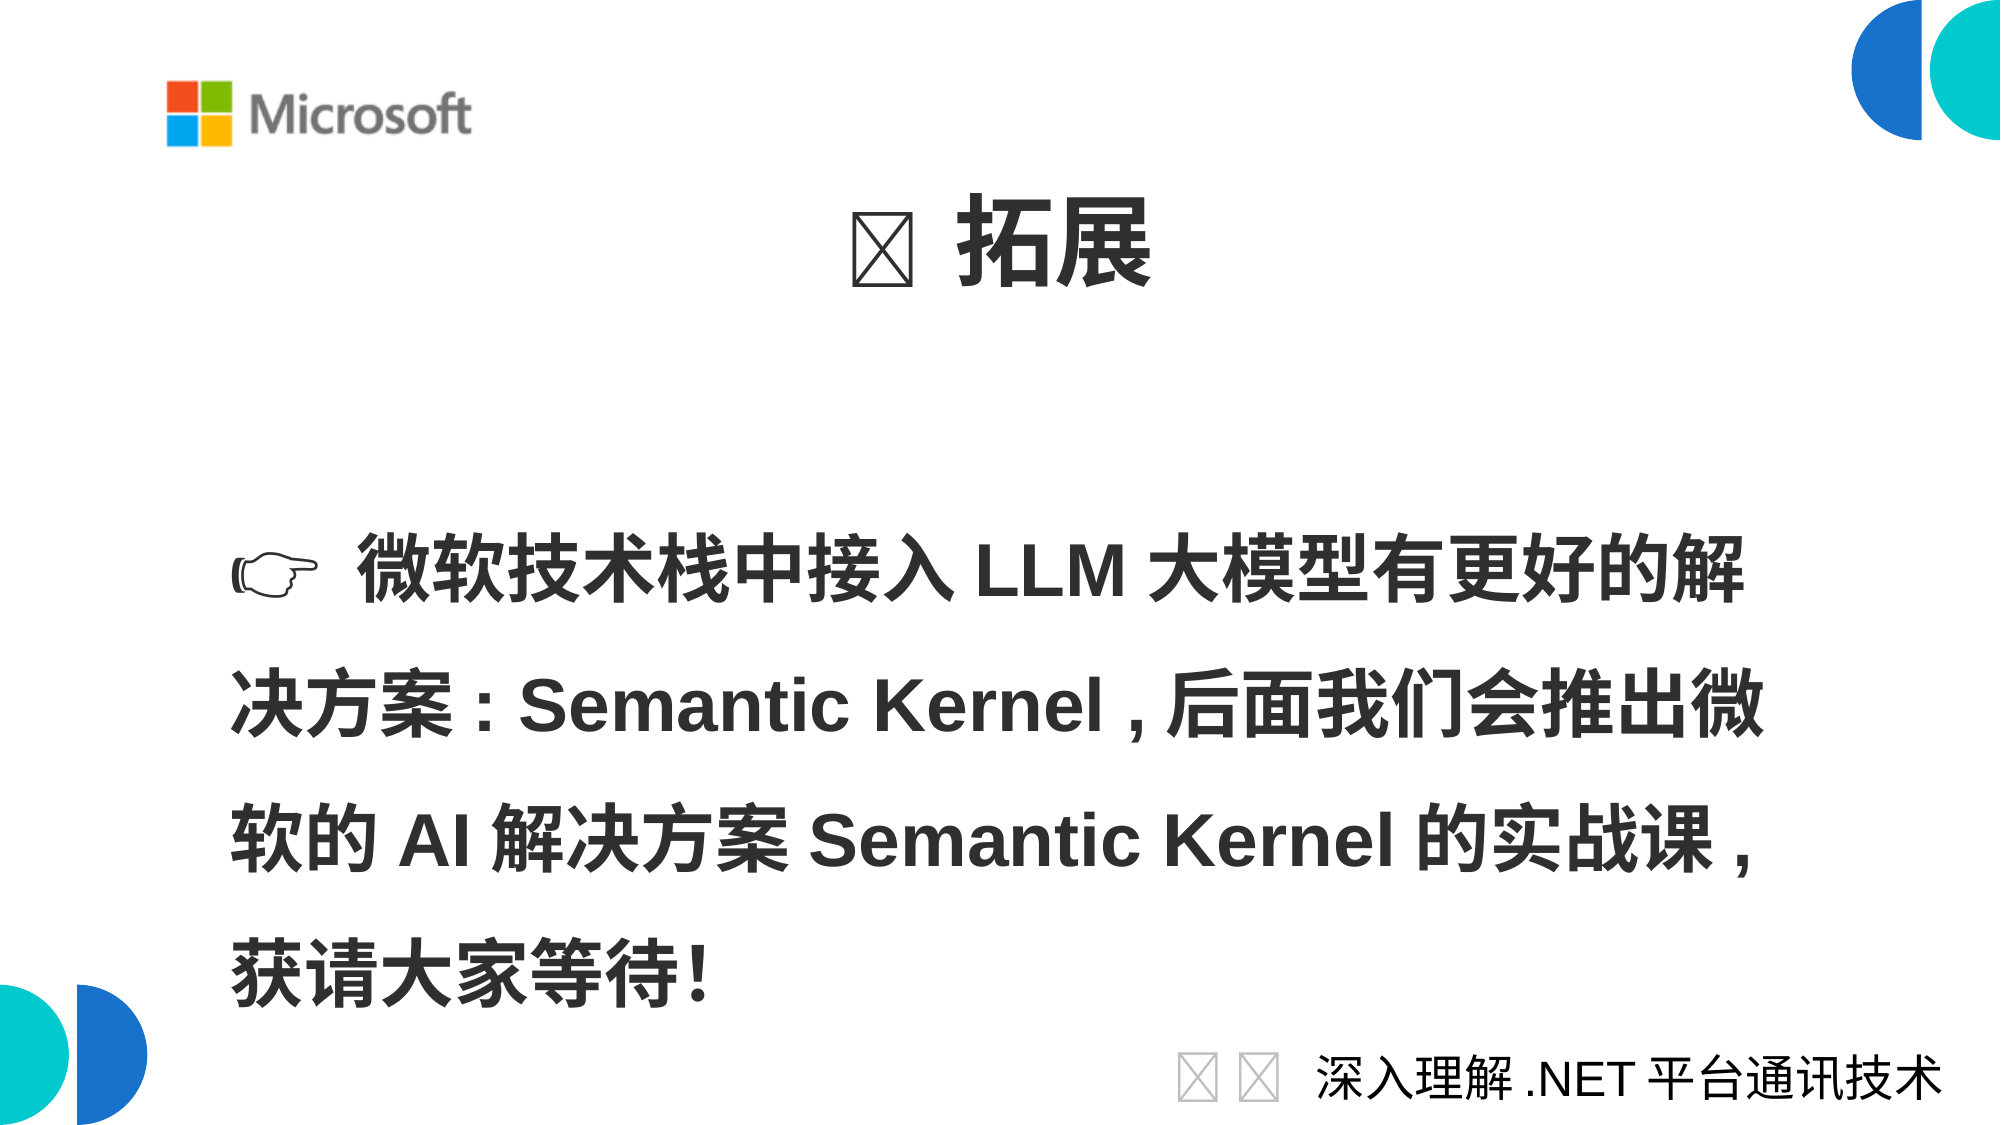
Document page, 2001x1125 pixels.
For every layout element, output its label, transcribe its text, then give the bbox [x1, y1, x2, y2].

text_box 👉 微软技术栈中接入LLM大模型有更好的解决方案: Semantic Kernel ,后面我们会推出微软的AI解决方案Semantic Kernel的实战课,获请大家等待！ [215, 468, 1802, 682]
title 🚀 拓展 [138, 145, 1862, 332]
picture [85, 41, 552, 189]
subtitle 🚀 🚀 深入理解.NET平台通讯技术 [1173, 1046, 1952, 1107]
